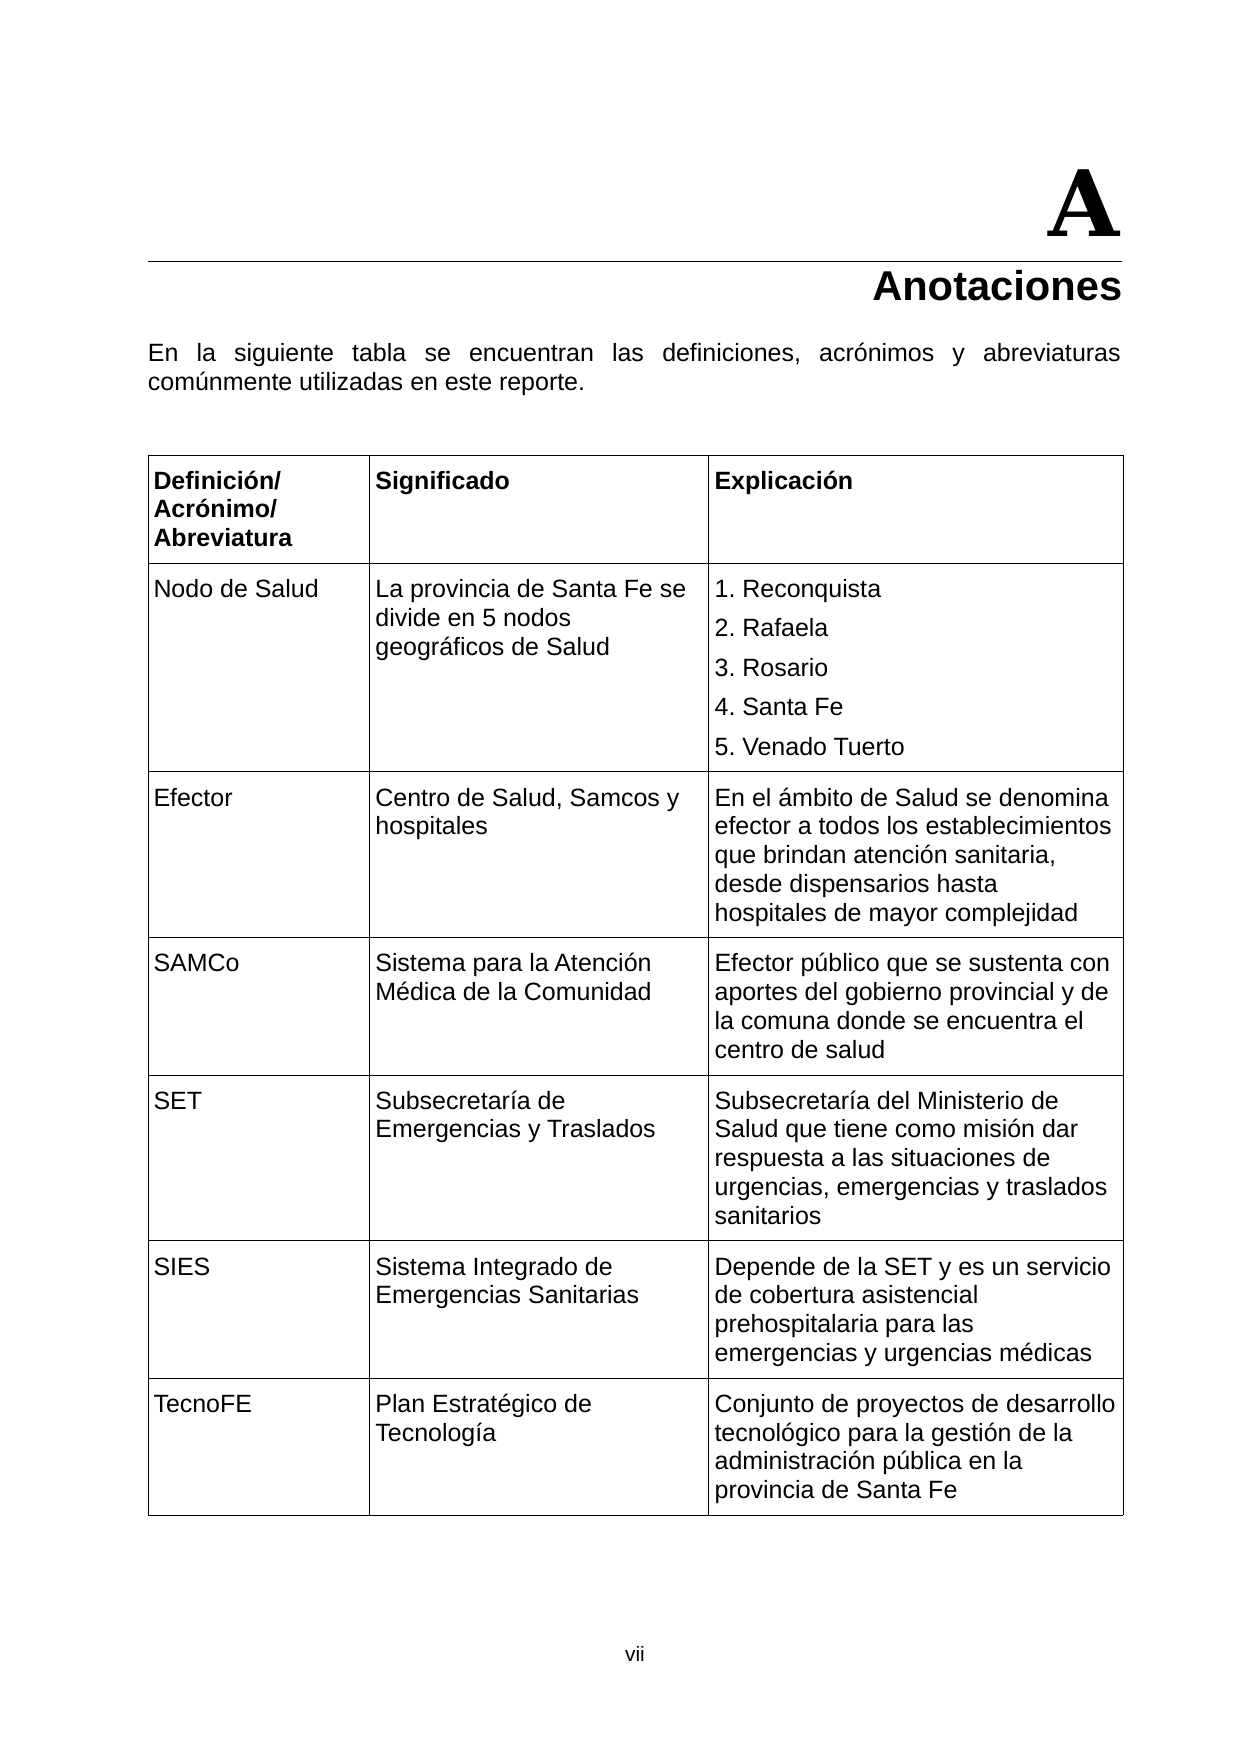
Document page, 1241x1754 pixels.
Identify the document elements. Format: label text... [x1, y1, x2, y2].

table_cell Subsecretaría de Emergencias y Traslados [370, 1076, 708, 1240]
subtitle A [148, 148, 1122, 261]
table_cell En el ámbito de Salud se denomina efector a todos los establecimientos que brindan atención sanitaria, desde dispensarios hasta hospitales de mayor complejidad [709, 772, 1123, 937]
table_cell Depende de la SET y es un servicio de cobertura asistencial prehospitalaria para las emergencias y urgencias médicas [709, 1241, 1123, 1378]
text En la siguiente tabla se encuentran las definiciones, acrónimos y abreviaturas comúnmente utilizadas en este reporte. [148, 338, 1122, 395]
table_cell Subsecretaría del Ministerio de Salud que tiene como misión dar respuesta a las situaciones de urgencias, emergencias y traslados sanitarios [709, 1076, 1123, 1240]
table_cell Centro de Salud, Samcos y hospitales [370, 772, 708, 937]
table_cell Efector [149, 772, 369, 937]
table_cell SAMCo [149, 938, 369, 1074]
table_cell Efector público que se sustenta con aportes del gobierno provincial y de la comuna donde se encuentra el centro de salud [709, 938, 1123, 1074]
table_cell 1. Reconquista 2. Rafaela 3. Rosario 4. Santa Fe 5. Venado Tuerto [709, 564, 1123, 771]
table_cell La provincia de Santa Fe se divide en 5 nodos geográficos de Salud [370, 564, 708, 771]
table_header Significado [370, 456, 708, 563]
table_cell Plan Estratégico de Tecnología [370, 1379, 708, 1515]
table_header Explicación [709, 456, 1123, 563]
table_cell Nodo de Salud [149, 564, 369, 771]
table_cell SET [149, 1076, 369, 1240]
table_cell Sistema para la Atención Médica de la Comunidad [370, 938, 708, 1074]
table_cell Conjunto de proyectos de desarrollo tecnológico para la gestión de la administración pública en la provincia de Santa Fe [709, 1379, 1123, 1515]
table_cell Sistema Integrado de Emergencias Sanitarias [370, 1241, 708, 1378]
table_cell SIES [149, 1241, 369, 1378]
table_cell TecnoFE [149, 1379, 369, 1515]
table_header Definición/ Acrónimo/ Abreviatura [149, 456, 369, 563]
text Anotaciones [148, 262, 1122, 309]
